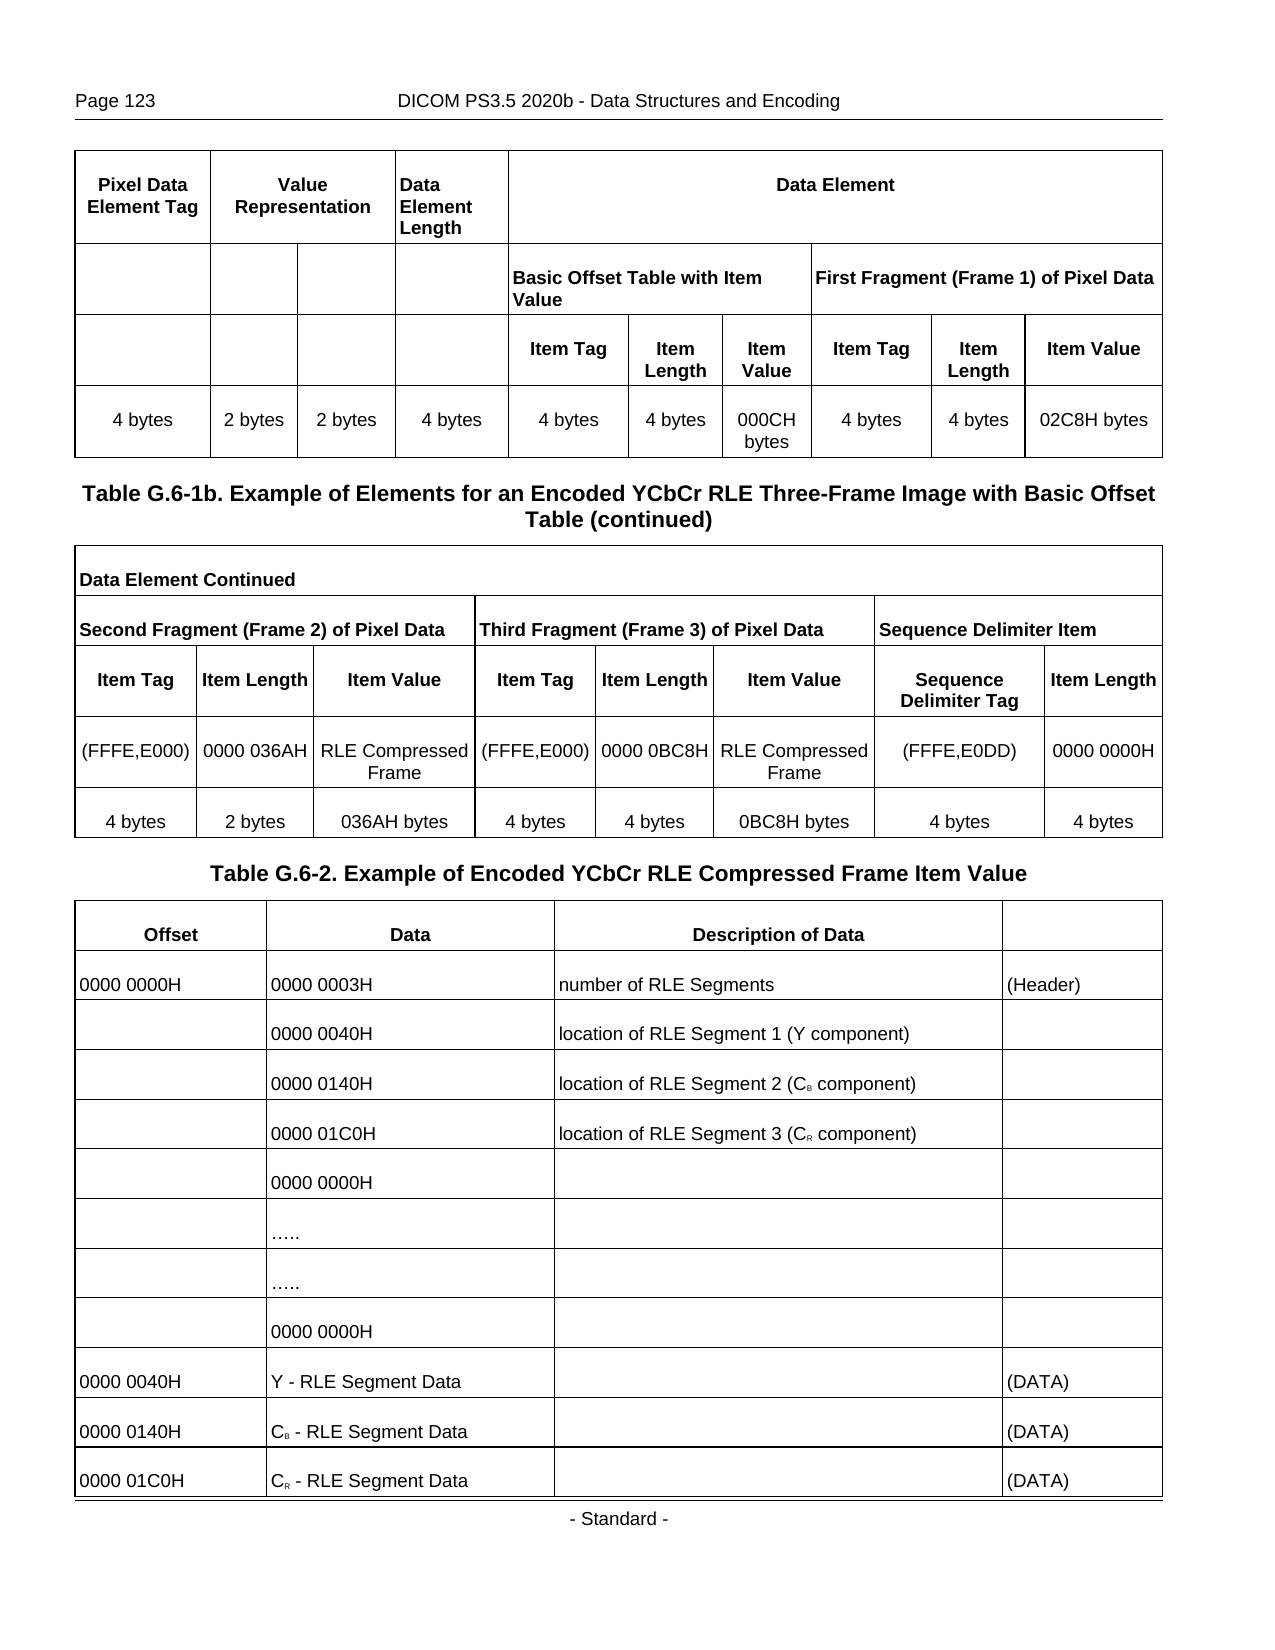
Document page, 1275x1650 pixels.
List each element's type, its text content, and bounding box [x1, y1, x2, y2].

table_cell 4 bytes [932, 386, 1024, 457]
table_cell [76, 1000, 266, 1049]
table_header Value Representation [211, 151, 395, 243]
table_cell Item Length [596, 646, 713, 716]
table_cell [555, 1398, 1002, 1446]
table_cell [211, 315, 297, 385]
table_header Data Element Continued [76, 546, 1162, 595]
table_cell [1003, 1100, 1162, 1148]
table_header Data Element Length [396, 151, 508, 243]
table_cell 036AH bytes [314, 788, 474, 837]
table_cell [298, 315, 395, 385]
table_cell (FFFE,E000) [476, 717, 595, 787]
table_cell [555, 1249, 1002, 1297]
table_cell [555, 1199, 1002, 1248]
table_cell (DATA) [1003, 1348, 1162, 1397]
table_cell (FFFE,E000) [76, 717, 196, 787]
table_header Offset [76, 901, 266, 949]
table_cell 2 bytes [298, 386, 395, 457]
table_cell 0000 0BC8H [596, 717, 713, 787]
table_cell First Fragment (Frame 1) of Pixel Data [812, 244, 1162, 314]
table_cell CR - RLE Segment Data [267, 1448, 554, 1496]
table_cell [1003, 1298, 1162, 1347]
table_cell 4 bytes [76, 386, 210, 457]
table_cell number of RLE Segments [555, 951, 1002, 999]
table_cell [396, 244, 508, 314]
table_cell 2 bytes [211, 386, 297, 457]
table_cell [76, 1249, 266, 1297]
table_cell 2 bytes [197, 788, 313, 837]
table_cell 4 bytes [875, 788, 1044, 837]
table_cell 0BC8H bytes [714, 788, 874, 837]
table_cell Item Tag [812, 315, 931, 385]
table_cell Second Fragment (Frame 2) of Pixel Data [76, 596, 474, 645]
table_cell RLE Compressed Frame [714, 717, 874, 787]
table_cell Item Tag [509, 315, 628, 385]
table_cell 4 bytes [596, 788, 713, 837]
table_cell 0000 0000H [1045, 717, 1162, 787]
table_cell [1003, 1050, 1162, 1098]
table_cell [76, 1149, 266, 1198]
table_cell [396, 315, 508, 385]
table_cell [1003, 1149, 1162, 1198]
table_cell location of RLE Segment 1 (Y component) [555, 1000, 1002, 1049]
table_cell ….. [267, 1199, 554, 1248]
table_cell (FFFE,E0DD) [875, 717, 1044, 787]
table_cell Item Value [714, 646, 874, 716]
table_cell location of RLE Segment 2 (CB component) [555, 1050, 1002, 1098]
table_cell 4 bytes [1045, 788, 1162, 837]
table_cell 0000 01C0H [76, 1448, 266, 1496]
table_cell 000CH bytes [723, 386, 811, 457]
table_cell [211, 244, 297, 314]
table_cell Sequence Delimiter Tag [875, 646, 1044, 716]
table_cell 4 bytes [396, 386, 508, 457]
table_cell [76, 1199, 266, 1248]
table_cell Item Length [197, 646, 313, 716]
table_cell (DATA) [1003, 1448, 1162, 1496]
table_cell [76, 1100, 266, 1148]
table_cell [555, 1149, 1002, 1198]
table_header Description of Data [555, 901, 1002, 949]
table_cell [298, 244, 395, 314]
table_cell 4 bytes [76, 788, 196, 837]
table_cell 0000 0140H [76, 1398, 266, 1446]
table_cell (Header) [1003, 951, 1162, 999]
table_cell 0000 0140H [267, 1050, 554, 1098]
table_cell 02C8H bytes [1026, 386, 1162, 457]
table_cell [76, 315, 210, 385]
table_cell ….. [267, 1249, 554, 1297]
table_cell Item Length [932, 315, 1024, 385]
table_header Data [267, 901, 554, 949]
table_cell CB - RLE Segment Data [267, 1398, 554, 1446]
table_cell Item Value [314, 646, 474, 716]
table_cell [555, 1298, 1002, 1347]
table_cell Item Tag [76, 646, 196, 716]
table_cell 0000 0000H [267, 1298, 554, 1347]
table_header Pixel Data Element Tag [76, 151, 210, 243]
table_cell Sequence Delimiter Item [875, 596, 1162, 645]
table_cell RLE Compressed Frame [314, 717, 474, 787]
text Table G.6-2. Example of Encoded YCbCr RLE Compressed Frame Item Value [75, 860, 1162, 886]
table_cell [76, 244, 210, 314]
table_cell Basic Offset Table with Item Value [509, 244, 811, 314]
table_cell [1003, 1000, 1162, 1049]
table_cell location of RLE Segment 3 (CR component) [555, 1100, 1002, 1148]
table_cell (DATA) [1003, 1398, 1162, 1446]
table_cell [76, 1050, 266, 1098]
table_cell 4 bytes [629, 386, 722, 457]
table_cell [1003, 1249, 1162, 1297]
table_cell 0000 0040H [267, 1000, 554, 1049]
table_cell 4 bytes [476, 788, 595, 837]
table_cell [555, 1448, 1002, 1496]
table_cell Item Length [629, 315, 722, 385]
table_cell [555, 1348, 1002, 1397]
table_cell 0000 0003H [267, 951, 554, 999]
table_cell [76, 1298, 266, 1347]
table_header [1003, 901, 1162, 949]
text Table G.6-1b. Example of Elements for an Encoded YCbCr RLE Three-Frame Image with Basic Offset Table (continued) [75, 480, 1162, 532]
table_cell Item Tag [476, 646, 595, 716]
table_cell 0000 0000H [76, 951, 266, 999]
table_cell 0000 01C0H [267, 1100, 554, 1148]
table_cell Item Value [723, 315, 811, 385]
table_cell Third Fragment (Frame 3) of Pixel Data [476, 596, 874, 645]
table_header Data Element [509, 151, 1162, 243]
table_cell [1003, 1199, 1162, 1248]
table_cell Y - RLE Segment Data [267, 1348, 554, 1397]
table_cell Item Length [1045, 646, 1162, 716]
table_cell 0000 0040H [76, 1348, 266, 1397]
table_cell 4 bytes [812, 386, 931, 457]
table_cell 4 bytes [509, 386, 628, 457]
table_cell 0000 036AH [197, 717, 313, 787]
table_cell Item Value [1026, 315, 1162, 385]
table_cell 0000 0000H [267, 1149, 554, 1198]
